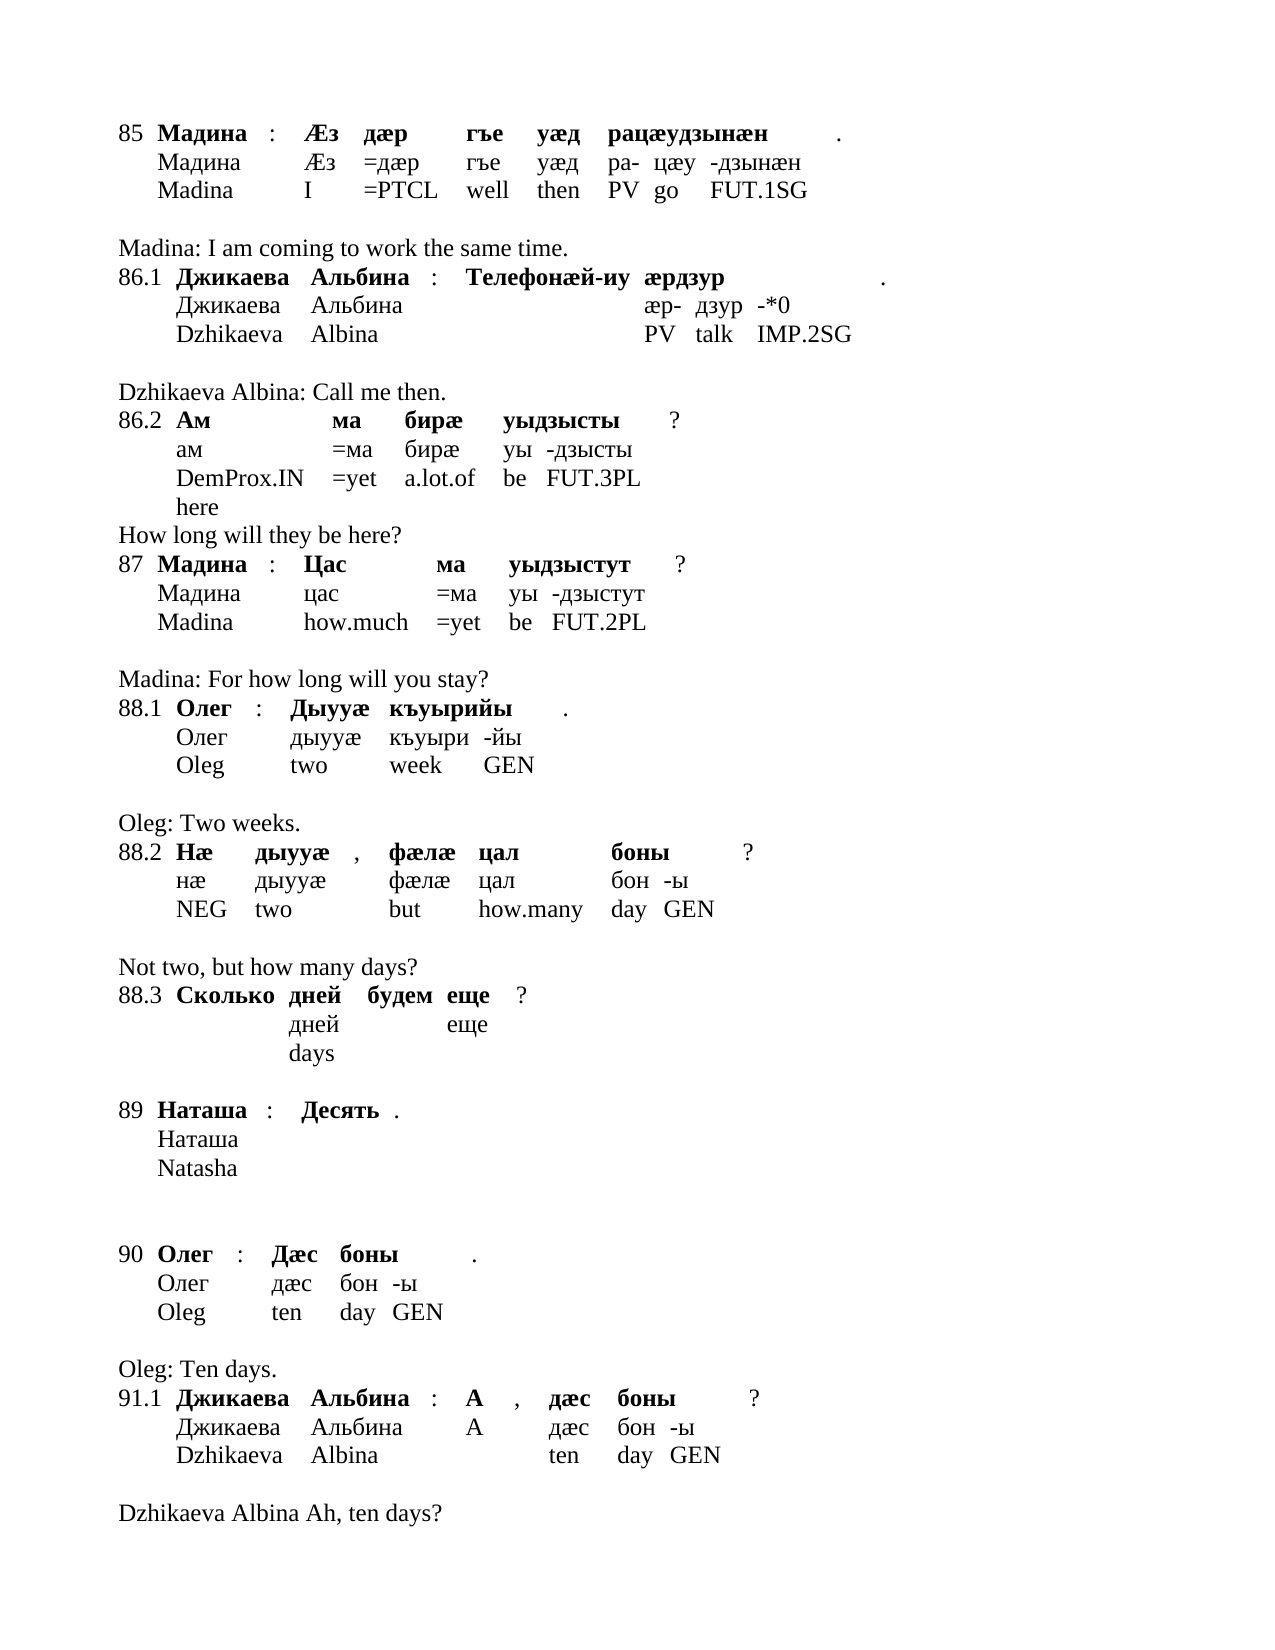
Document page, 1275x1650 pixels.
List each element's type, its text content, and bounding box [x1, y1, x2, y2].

text PV [644, 319, 682, 348]
text ра- [608, 147, 640, 176]
text гъе [466, 118, 523, 147]
text IMP.2SG [757, 319, 852, 348]
text Ам [176, 406, 318, 434]
text будем [367, 981, 433, 1009]
text æр- [644, 291, 682, 319]
text . [562, 693, 583, 722]
text Альбина [310, 1412, 403, 1441]
text Dzhikaeva Albina Ah, ten days? [118, 1498, 1249, 1527]
text фæлæ [388, 837, 464, 866]
text GEN [392, 1297, 443, 1326]
text 88.2 [118, 837, 162, 866]
text дзур [695, 291, 743, 319]
text Albina [310, 319, 403, 348]
text дæс [549, 1412, 589, 1441]
text бирæ [404, 434, 475, 463]
text ? [516, 981, 537, 1009]
text GEN [663, 894, 715, 923]
text цас [303, 578, 408, 607]
text Oleg: Two weeks. [118, 808, 1249, 837]
text Альбина [310, 291, 403, 319]
text but [388, 894, 451, 923]
text ? [674, 549, 696, 578]
text day [339, 1297, 378, 1326]
text Not two, but how many days? [118, 952, 1249, 981]
text -*0 [757, 291, 852, 319]
text Джикаева [176, 1412, 283, 1441]
text day [617, 1441, 656, 1469]
text PV [608, 176, 640, 204]
text How long will they be here? [118, 521, 1249, 549]
text days [289, 1038, 353, 1067]
text -дзысты [546, 434, 641, 463]
text DemProx.IN [176, 463, 304, 492]
text нæ [176, 866, 227, 894]
text Мадина [157, 147, 241, 176]
text ма [436, 549, 495, 578]
text бон [611, 866, 649, 894]
text Madina [157, 607, 241, 636]
text Джикаева [176, 291, 283, 319]
text Oleg: Ten days. [118, 1354, 1249, 1383]
text уыдзыстут [508, 549, 661, 578]
text 87 [118, 549, 143, 578]
text Madina: I am coming to work the same time. [118, 233, 1249, 262]
text Олег [176, 693, 242, 722]
text . [836, 118, 857, 147]
text 86.2 [118, 406, 162, 434]
text Madina: For how long will you stay? [118, 664, 1249, 693]
text Natasha [157, 1153, 239, 1182]
text Олег [157, 1268, 209, 1297]
text how.many [478, 894, 583, 923]
text Телефонæй-иу [465, 262, 630, 291]
text еще [447, 981, 502, 1009]
text уæд [537, 118, 594, 147]
text А [465, 1412, 486, 1441]
text рацæудзынæн [608, 118, 822, 147]
text фæлæ [388, 866, 451, 894]
text GEN [483, 751, 535, 779]
text боны [611, 837, 729, 866]
text -йы [483, 722, 535, 751]
text . [880, 262, 901, 291]
text Dzhikaeva Albina: Call me then. [118, 377, 1249, 406]
text . [393, 1096, 414, 1124]
text Дæс [271, 1239, 326, 1268]
text how.much [303, 607, 408, 636]
text then [537, 176, 580, 204]
text гъе [466, 147, 509, 176]
text уыдзысты [503, 406, 655, 434]
text бирæ [404, 406, 489, 434]
text Нæ [176, 837, 241, 866]
text 86.1 [118, 262, 162, 291]
text =ма [332, 434, 377, 463]
text уы [508, 578, 538, 607]
text дæр [363, 118, 452, 147]
text 88.3 [118, 981, 162, 1009]
text дæс [271, 1268, 312, 1297]
text ам [176, 434, 304, 463]
text Альбина [310, 262, 417, 291]
text , [354, 837, 375, 866]
text ? [742, 837, 763, 866]
text еще [447, 1009, 488, 1038]
text Джикаева [176, 1383, 297, 1412]
text Oleg [157, 1297, 209, 1326]
text week [389, 751, 469, 779]
text боны [617, 1383, 735, 1412]
text : [431, 1383, 452, 1412]
text Наташа [157, 1096, 252, 1124]
text Æз [303, 147, 336, 176]
text GEN [669, 1441, 721, 1469]
text Dzhikaeva [176, 1441, 283, 1469]
text 89 [118, 1096, 143, 1124]
text Десять [301, 1096, 379, 1124]
text go [653, 176, 696, 204]
text боны [339, 1239, 457, 1268]
text . [471, 1239, 492, 1268]
text цал [478, 866, 583, 894]
text FUT.3PL [546, 463, 641, 492]
text къуырийы [389, 693, 548, 722]
text two [290, 751, 361, 779]
text Madina [157, 176, 241, 204]
text уæд [537, 147, 580, 176]
text уы [503, 434, 532, 463]
text be [503, 463, 532, 492]
text дыууæ [290, 722, 361, 751]
text : [237, 1239, 258, 1268]
text two [255, 894, 326, 923]
text Æз [303, 118, 349, 147]
text Джикаева [176, 262, 297, 291]
text Олег [157, 1239, 223, 1268]
text : [431, 262, 452, 291]
text =PTCL [363, 176, 438, 204]
text дней [289, 1009, 339, 1038]
text ten [549, 1441, 589, 1469]
text well [466, 176, 509, 204]
text Мадина [157, 578, 241, 607]
text be [508, 607, 538, 636]
text ма [332, 406, 391, 434]
text цæу [653, 147, 696, 176]
text here [176, 492, 318, 521]
text 85 [118, 118, 143, 147]
text : [269, 549, 290, 578]
text =дæр [363, 147, 438, 176]
text Albina [310, 1441, 403, 1469]
text Альбина [310, 1383, 417, 1412]
text FUT.2PL [552, 607, 647, 636]
text Дыууæ [290, 693, 375, 722]
text Oleg [176, 751, 228, 779]
text Сколько [176, 981, 275, 1009]
text бон [339, 1268, 378, 1297]
text ? [669, 406, 690, 434]
text Наташа [157, 1124, 239, 1153]
text -дзынæн [710, 147, 808, 176]
text -ы [392, 1268, 443, 1297]
text дæс [549, 1383, 603, 1412]
text : [255, 693, 276, 722]
text : [269, 118, 290, 147]
text Цас [303, 549, 422, 578]
text Мадина [157, 549, 255, 578]
text 91.1 [118, 1383, 162, 1412]
text дыууæ [255, 866, 326, 894]
text дней [289, 981, 353, 1009]
text Мадина [157, 118, 255, 147]
text -ы [669, 1412, 721, 1441]
text ten [271, 1297, 312, 1326]
text -дзыстут [552, 578, 647, 607]
text бон [617, 1412, 656, 1441]
text I [303, 176, 336, 204]
text къуыри [389, 722, 469, 751]
text FUT.1SG [710, 176, 808, 204]
text -ы [663, 866, 715, 894]
text =ма [436, 578, 481, 607]
text А [465, 1383, 500, 1412]
text ? [748, 1383, 769, 1412]
text 88.1 [118, 693, 162, 722]
text : [266, 1096, 287, 1124]
text 90 [118, 1239, 143, 1268]
text Dzhikaeva [176, 319, 283, 348]
text day [611, 894, 649, 923]
text дыууæ [255, 837, 340, 866]
text talk [695, 319, 743, 348]
text a.lot.of [404, 463, 475, 492]
text , [514, 1383, 535, 1412]
text æрдзур [644, 262, 866, 291]
text Олег [176, 722, 228, 751]
text NEG [176, 894, 227, 923]
text цал [478, 837, 597, 866]
text =yet [332, 463, 377, 492]
text =yet [436, 607, 481, 636]
